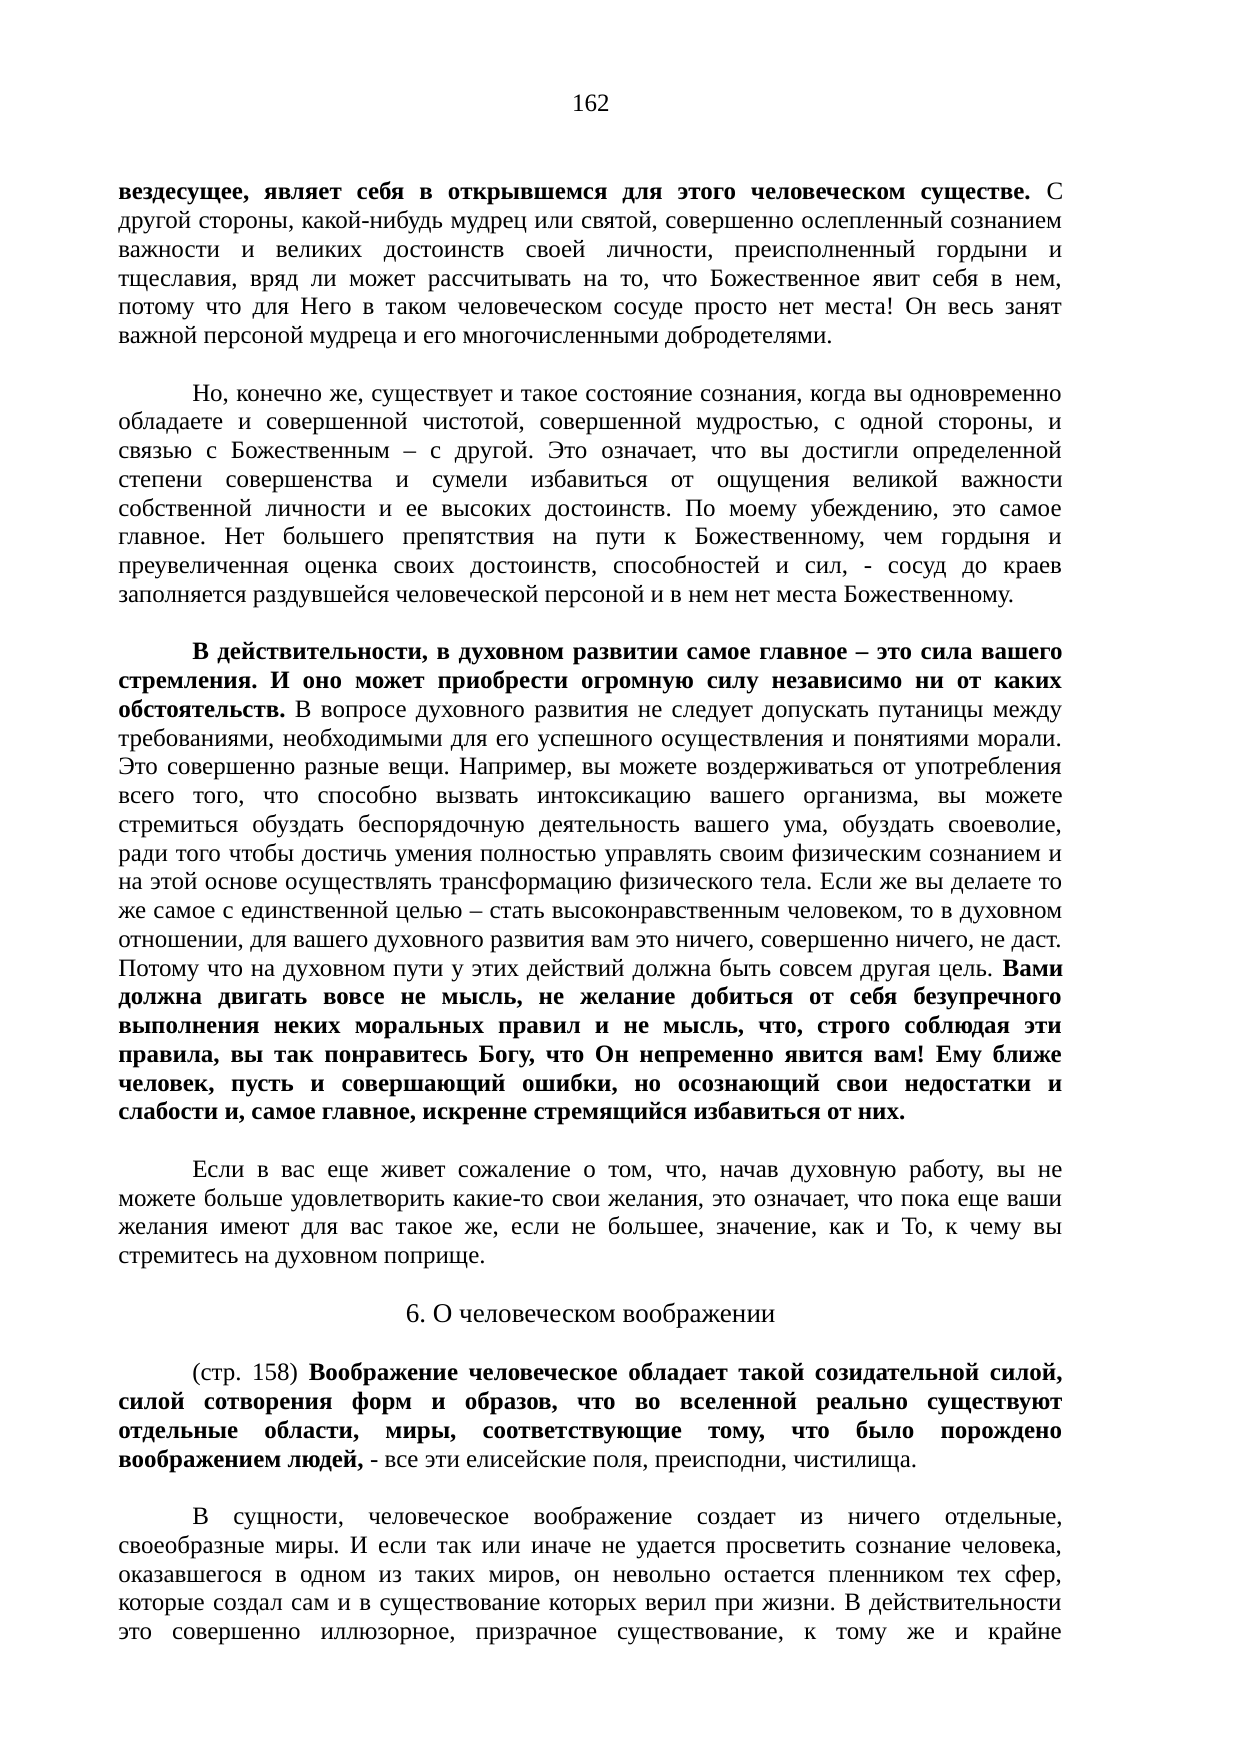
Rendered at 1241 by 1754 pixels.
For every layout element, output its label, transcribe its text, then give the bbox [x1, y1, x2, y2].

text 6. О человеческом воображении [118, 1298, 1063, 1329]
text В сущности, человеческое воображение создает из ничего отдельные, своеобразные миры. И если так или иначе не удается просветить сознание человека, оказавшегося в одном из таких миров, он невольно остается пленником тех сфер, которые создал сам и в существование которых верил при жизни. В действительности это совершенно иллюзорное, призрачное существование, к тому же и крайне [118, 1501, 1063, 1645]
text Но, конечно же, существует и такое состояние сознания, когда вы одновременно обладаете и совершенной чистотой, совершенной мудростью, с одной стороны, и связью с Божественным – с другой. Это означает, что вы достигли определенной степени совершенства и сумели избавиться от ощущения великой важности собственной личности и ее высоких достоинств. По моему убеждению, это самое главное. Нет большего препятствия на пути к Божественному, чем гордыня и преувеличенная оценка своих достоинств, способностей и сил, - сосуд до краев заполняется раздувшейся человеческой персоной и в нем нет места Божественному. [118, 378, 1063, 608]
text В действительности, в духовном развитии самое главное – это сила вашего стремления. И оно может приобрести огромную силу независимо ни от каких обстоятельств. В вопросе духовного развития не следует допускать путаницы между требованиями, необходимыми для его успешного осуществления и понятиями морали. Это совершенно разные вещи. Например, вы можете воздерживаться от употребления всего того, что способно вызвать интоксикацию вашего организма, вы можете стремиться обуздать беспорядочную деятельность вашего ума, обуздать своеволие, ради того чтобы достичь умения полностью управлять своим физическим сознанием и на этой основе осуществлять трансформацию физического тела. Если же вы делаете то же самое с единственной целью – стать высоконравственным человеком, то в духовном отношении, для вашего духовного развития вам это ничего, совершенно ничего, не даст. Потому что на духовном пути у этих действий должна быть совсем другая цель. Вами должна двигать вовсе не мысль, не желание добиться от себя безупречного выполнения неких моральных правил и не мысль, что, строго соблюдая эти правила, вы так понравитесь Богу, что Он непременно явится вам! Ему ближе человек, пусть и совершающий ошибки, но осознающий свои недостатки и слабости и, самое главное, искренне стремящийся избавиться от них. [118, 636, 1063, 1125]
text вездесущее, являет себя в открывшемся для этого человеческом существе. С другой стороны, какой-нибудь мудрец или святой, совершенно ослепленный сознанием важности и великих достоинств своей личности, преисполненный гордыни и тщеславия, вряд ли может рассчитывать на то, что Божественное явит себя в нем, потому что для Него в таком человеческом сосуде просто нет места! Он весь занят важной персоной мудреца и его многочисленными добродетелями. [118, 176, 1063, 349]
text Если в вас еще живет сожаление о том, что, начав духовную работу, вы не можете больше удовлетворить какие-то свои желания, это означает, что пока еще ваши желания имеют для вас такое же, если не большее, значение, как и То, к чему вы стремитесь на духовном поприще. [118, 1154, 1063, 1269]
text (стр. 158) Воображение человеческое обладает такой созидательной силой, силой сотворения форм и образов, что во вселенной реально существуют отдельные области, миры, соответствующие тому, что было порождено воображением людей, - все эти елисейские поля, преисподни, чистилища. [118, 1357, 1063, 1472]
